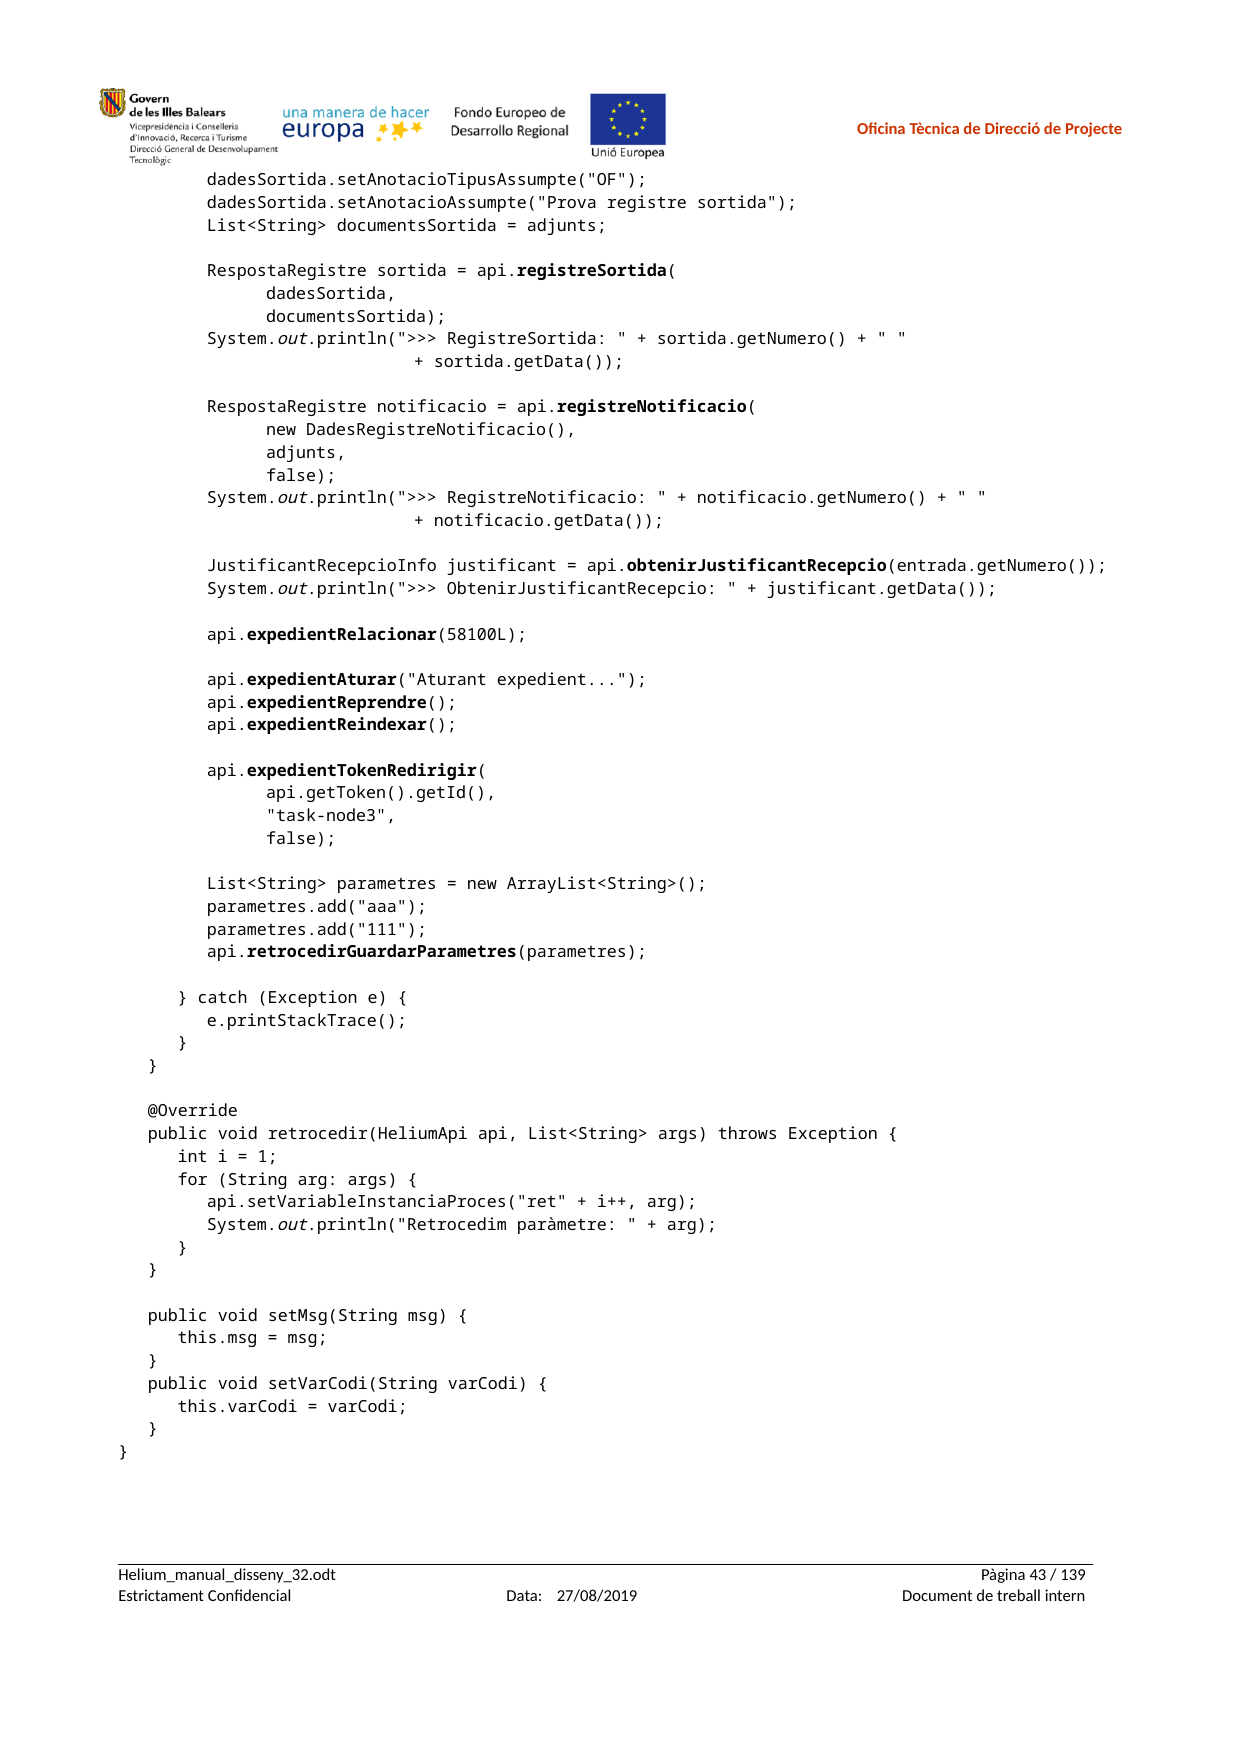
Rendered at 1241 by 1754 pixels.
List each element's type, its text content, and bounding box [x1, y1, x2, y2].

text false); [118, 826, 1122, 849]
text List<String> parametres = new ArrayList<String>(); [118, 872, 1122, 894]
text this.varCodi = varCodi; [118, 1394, 1122, 1417]
text } [118, 1258, 1122, 1281]
text System.out.println(">>> RegistreSortida: " + sortida.getNumero() + " " [118, 327, 1122, 349]
text parametres.add("111"); [118, 917, 1122, 940]
text } [118, 1053, 1122, 1076]
text RespostaRegistre notificacio = api.registreNotificacio( [118, 395, 1122, 418]
text api.retrocedirGuardarParametres(parametres); [118, 940, 1122, 963]
picture [99, 87, 668, 166]
text for (String arg: args) { [118, 1167, 1122, 1190]
text adjunts, [118, 440, 1122, 463]
text api.expedientRelacionar(58100L); [118, 622, 1122, 645]
text } [118, 1235, 1122, 1258]
text this.msg = msg; [118, 1326, 1122, 1349]
text + notificacio.getData()); [118, 508, 1122, 531]
text api.setVariableInstanciaProces("ret" + i++, arg); [118, 1190, 1122, 1212]
text int i = 1; [118, 1144, 1122, 1167]
text } [118, 1031, 1122, 1053]
text new DadesRegistreNotificacio(), [118, 418, 1122, 440]
text e.printStackTrace(); [118, 1008, 1122, 1031]
text public void setVarCodi(String varCodi) { [118, 1371, 1122, 1394]
text } [118, 1417, 1122, 1439]
text false); [118, 463, 1122, 486]
text List<String> documentsSortida = adjunts; [118, 213, 1122, 236]
text dadesSortida.setAnotacioAssumpte("Prova registre sortida"); [118, 191, 1122, 213]
text api.expedientAturar("Aturant expedient..."); [118, 667, 1122, 690]
text System.out.println("Retrocedim paràmetre: " + arg); [118, 1212, 1122, 1235]
text RespostaRegistre sortida = api.registreSortida( [118, 259, 1122, 281]
text public void setMsg(String msg) { [118, 1303, 1122, 1326]
text api.expedientReprendre(); [118, 690, 1122, 713]
text } catch (Exception e) { [118, 985, 1122, 1008]
text JustificantRecepcioInfo justificant = api.obtenirJustificantRecepcio(entrada.getNumero()); [118, 554, 1122, 577]
text System.out.println(">>> RegistreNotificacio: " + notificacio.getNumero() + " " [118, 486, 1122, 508]
text } [118, 1439, 1122, 1462]
text dadesSortida.setAnotacioTipusAssumpte("OF"); [118, 168, 1122, 191]
text parametres.add("aaa"); [118, 894, 1122, 917]
text public void retrocedir(HeliumApi api, List<String> args) throws Exception { [118, 1122, 1122, 1144]
text @Override [118, 1099, 1122, 1122]
text "task-node3", [118, 804, 1122, 826]
text documentsSortida); [118, 304, 1122, 327]
text api.expedientTokenRedirigir( [118, 758, 1122, 781]
text System.out.println(">>> ObtenirJustificantRecepcio: " + justificant.getData()); [118, 577, 1122, 599]
text + sortida.getData()); [118, 349, 1122, 372]
text api.expedientReindexar(); [118, 713, 1122, 736]
text api.getToken().getId(), [118, 781, 1122, 804]
text dadesSortida, [118, 281, 1122, 304]
text } [118, 1349, 1122, 1371]
